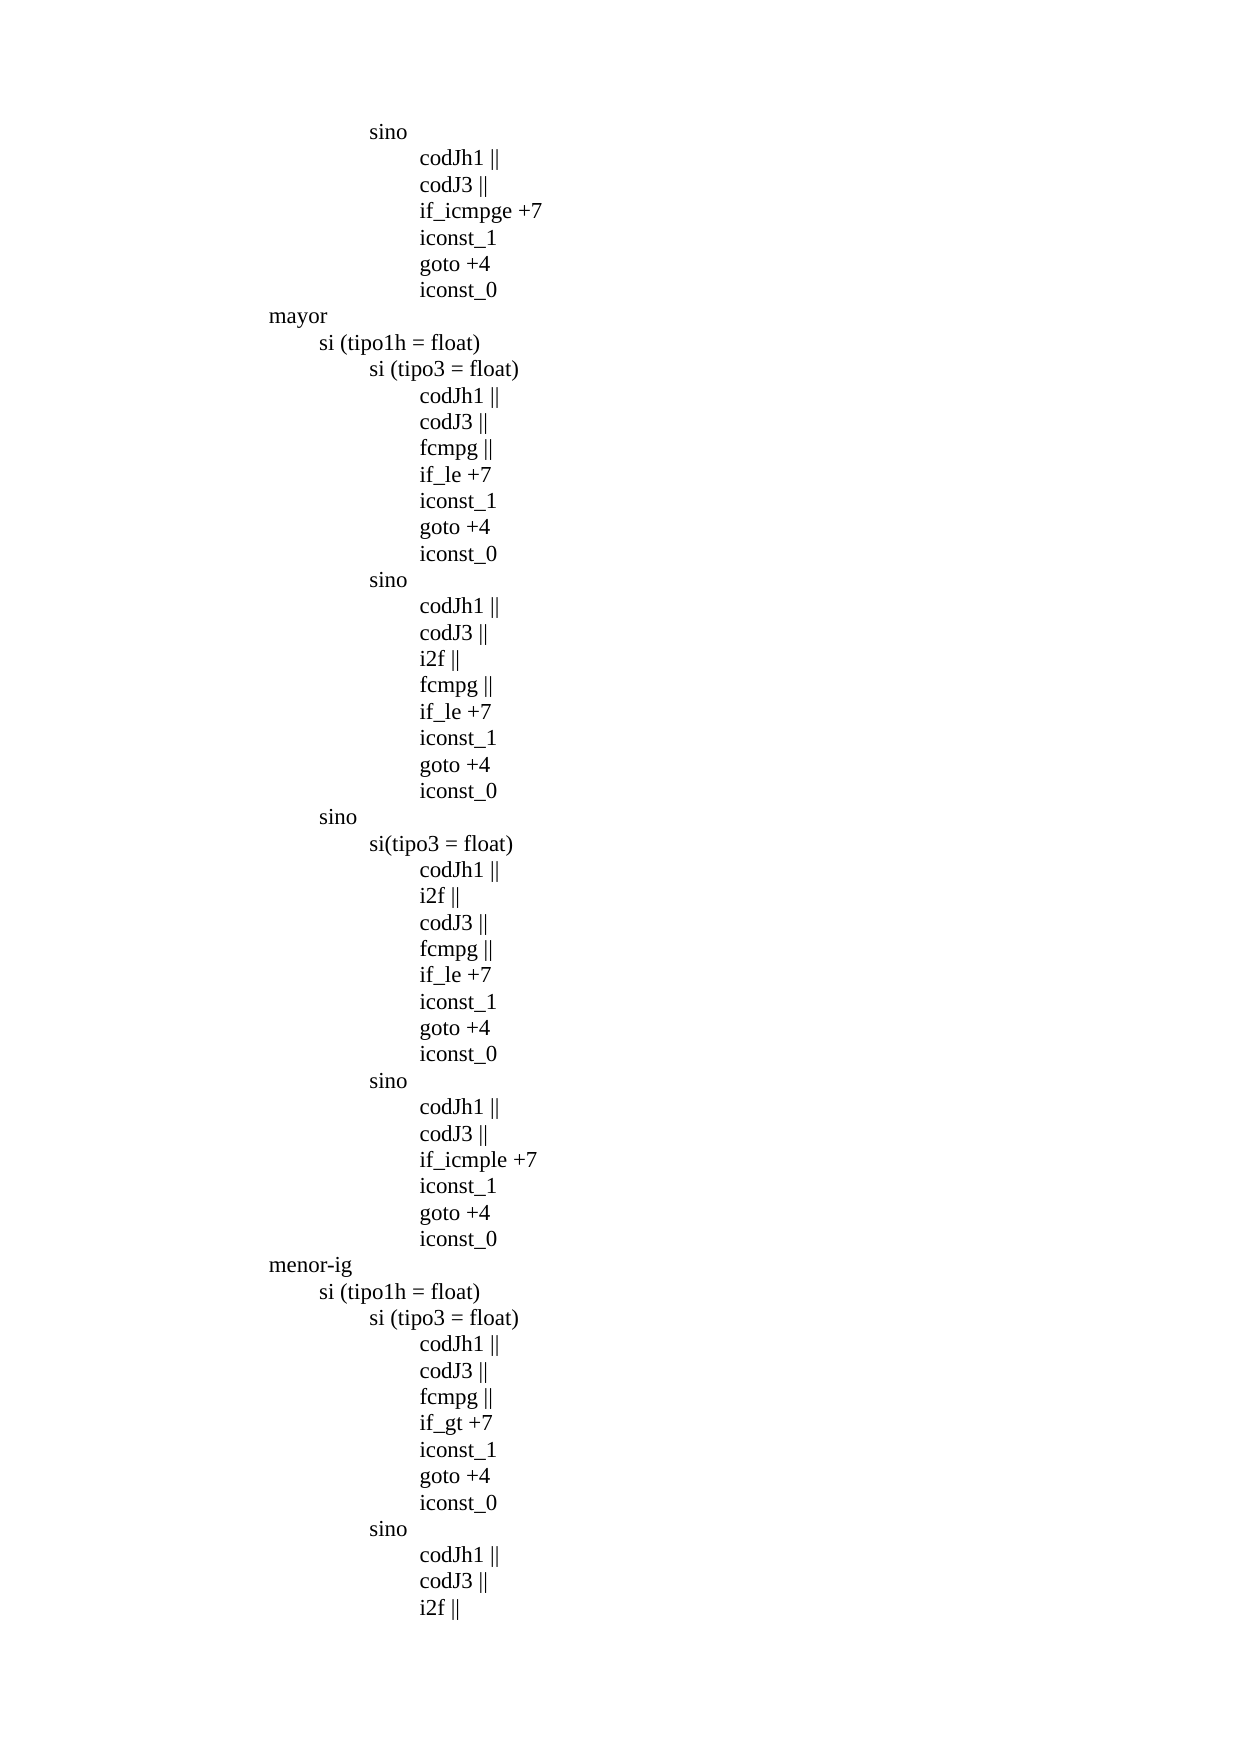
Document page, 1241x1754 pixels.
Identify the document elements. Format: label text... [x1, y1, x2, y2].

text iconst_1 [118, 487, 1122, 513]
text codJ3 || [118, 1119, 1122, 1146]
text codJh1 || [118, 1093, 1122, 1119]
text codJh1 || [118, 1330, 1122, 1357]
text iconst_1 [118, 1436, 1122, 1462]
text codJ3 || [118, 1357, 1122, 1383]
text codJ3 || [118, 1568, 1122, 1594]
text iconst_1 [118, 223, 1122, 250]
text codJ3 || [118, 408, 1122, 434]
text iconst_1 [118, 724, 1122, 751]
text iconst_0 [118, 777, 1122, 803]
text iconst_1 [118, 988, 1122, 1014]
text sino [118, 1067, 1122, 1093]
text i2f || [118, 882, 1122, 909]
text sino [118, 1515, 1122, 1541]
text codJ3 || [118, 909, 1122, 935]
text mayor [118, 303, 1122, 329]
text si (tipo3 = float) [118, 355, 1122, 382]
text goto +4 [118, 751, 1122, 777]
text codJh1 || [118, 592, 1122, 619]
text codJh1 || [118, 382, 1122, 408]
text if_le +7 [118, 961, 1122, 988]
text iconst_0 [118, 1488, 1122, 1515]
text fcmpg || [118, 935, 1122, 961]
text if_icmpge +7 [118, 197, 1122, 223]
text codJ3 || [118, 619, 1122, 645]
text codJh1 || [118, 856, 1122, 882]
text fcmpg || [118, 1383, 1122, 1409]
text codJh1 || [118, 1541, 1122, 1568]
text codJ3 || [118, 171, 1122, 197]
text goto +4 [118, 1199, 1122, 1225]
text menor-ig [118, 1251, 1122, 1278]
text si(tipo3 = float) [118, 830, 1122, 856]
text si (tipo1h = float) [118, 1278, 1122, 1304]
text fcmpg || [118, 672, 1122, 698]
text if_icmple +7 [118, 1146, 1122, 1172]
text iconst_0 [118, 1041, 1122, 1067]
text si (tipo1h = float) [118, 329, 1122, 355]
text goto +4 [118, 1462, 1122, 1488]
text goto +4 [118, 513, 1122, 540]
text i2f || [118, 1594, 1122, 1620]
text sino [118, 803, 1122, 830]
text iconst_0 [118, 276, 1122, 303]
text sino [118, 118, 1122, 144]
text if_le +7 [118, 698, 1122, 724]
text iconst_0 [118, 540, 1122, 566]
text iconst_0 [118, 1225, 1122, 1251]
text i2f || [118, 645, 1122, 672]
text si (tipo3 = float) [118, 1304, 1122, 1330]
text fcmpg || [118, 434, 1122, 461]
text if_le +7 [118, 461, 1122, 487]
text iconst_1 [118, 1172, 1122, 1199]
text goto +4 [118, 1014, 1122, 1041]
text if_gt +7 [118, 1409, 1122, 1436]
text sino [118, 566, 1122, 592]
text goto +4 [118, 250, 1122, 276]
text codJh1 || [118, 144, 1122, 171]
